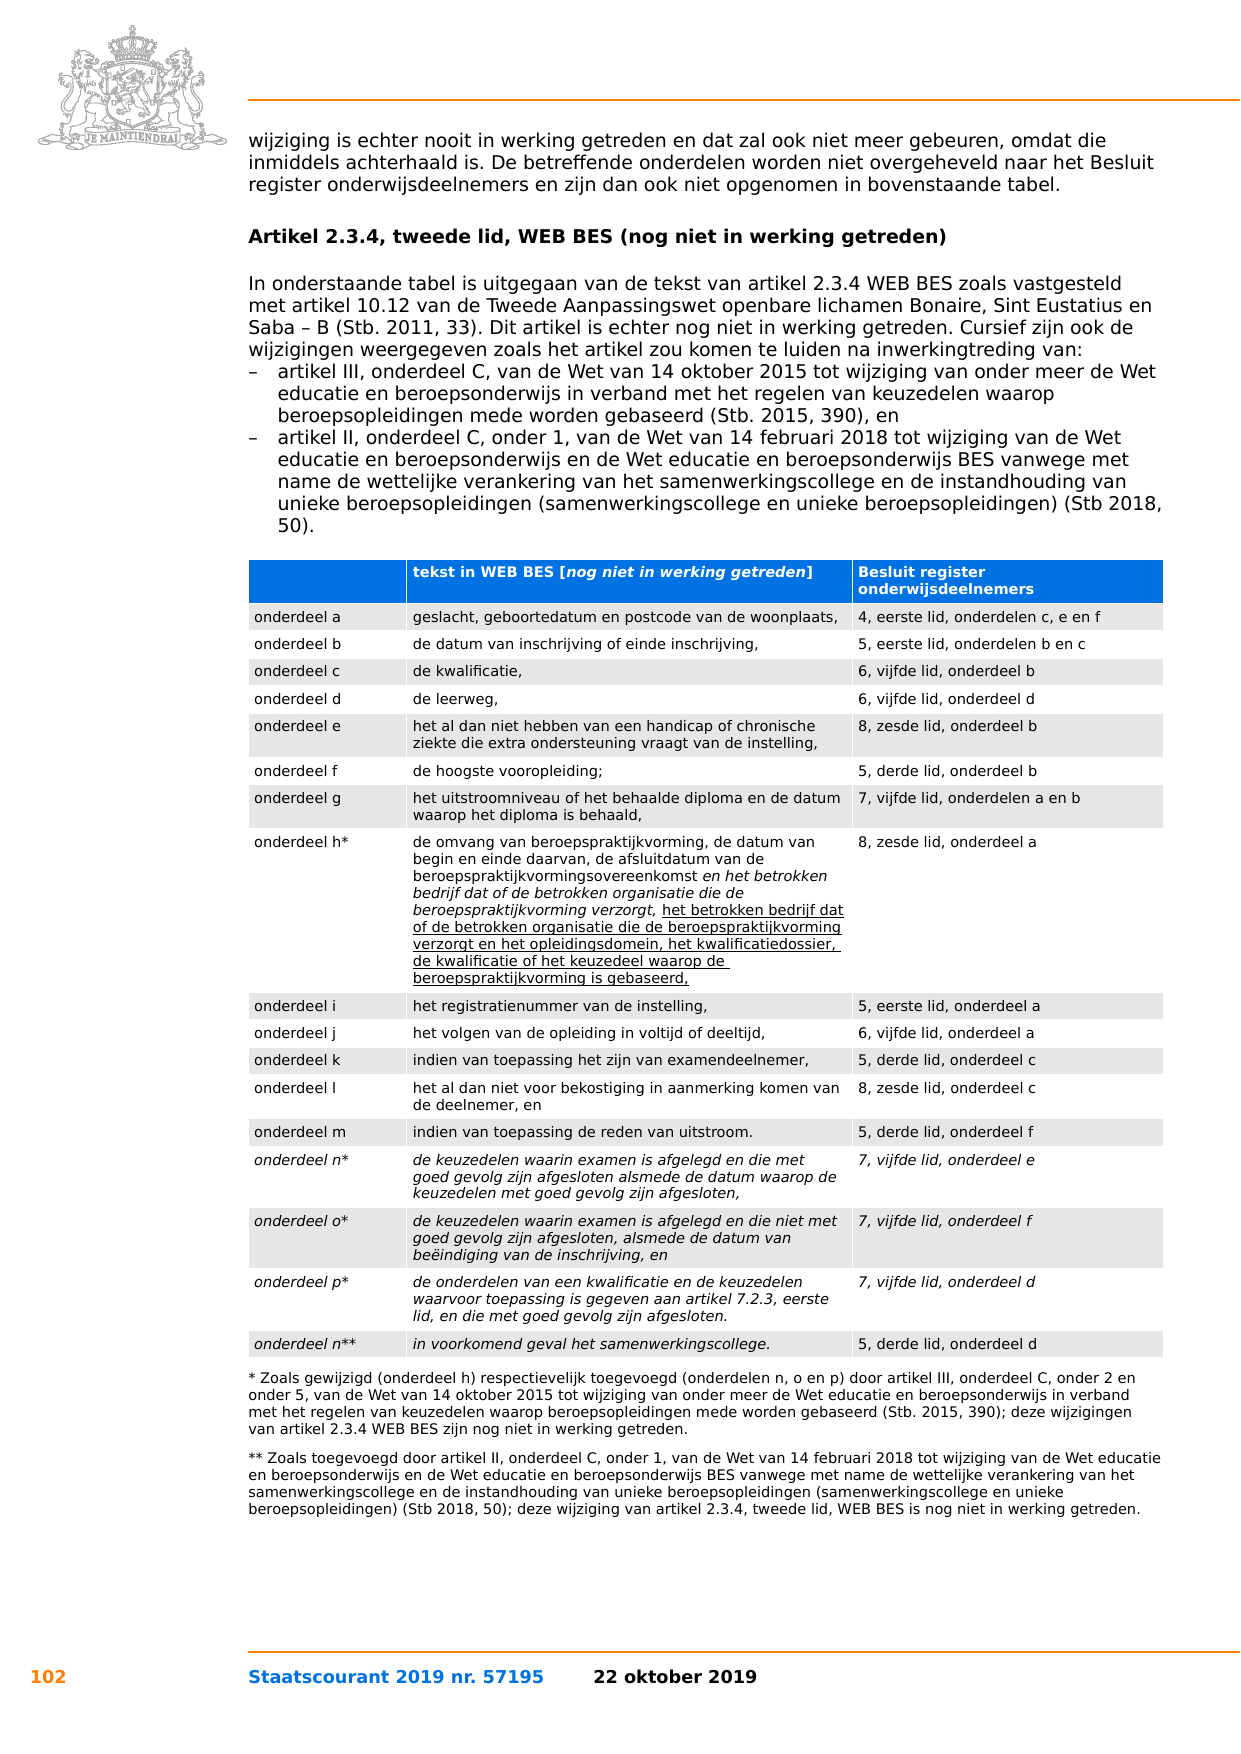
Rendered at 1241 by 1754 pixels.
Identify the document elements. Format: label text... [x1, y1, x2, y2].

table_cell onderdeel c [249, 659, 406, 685]
table_cell onderdeel d [249, 686, 406, 712]
table_cell * Zoals gewijzigd (onderdeel h) respectievelijk toegevoegd (onderdelen n, o en p) door artikel III, onderdeel C, onder 2 en onder 5, van de Wet van 14 oktober 2015 tot wijziging van onder meer de Wet educatie en beroepsonderwijs in verband met het regelen van keuzedelen waarop beroepsopleidingen mede worden gebaseerd (Stb. 2015, 390); deze wijzigingen van artikel 2.3.4 WEB BES zijn nog niet in werking getreden. ** Zoals toegevoegd door artikel II, onderdeel C, onder 1, van de Wet van 14 februari 2018 tot wijziging van de Wet educatie en beroepsonderwijs en de Wet educatie en beroepsonderwijs BES vanwege met name de wettelijke verankering van het samenwerkingscollege en de instandhouding van unieke beroepsopleidingen (samenwerkingscollege en unieke beroepsopleidingen) (Stb 2018, 50); deze wijziging van artikel 2.3.4, tweede lid, WEB BES is nog niet in werking getreden. [248, 1358, 1163, 1518]
table_cell 8, zesde lid, onderdeel b [853, 714, 1163, 757]
table_cell het al dan niet voor bekostiging in aanmerking komen van de deelnemer, en [407, 1075, 852, 1118]
table_cell onderdeel b [249, 631, 406, 658]
table_cell 6, vijfde lid, onderdeel d [853, 686, 1163, 712]
table_cell onderdeel a [249, 604, 406, 630]
table_cell 5, eerste lid, onderdelen b en c [853, 631, 1163, 658]
text – artikel III, onderdeel C, van de Wet van 14 oktober 2015 tot wijziging van onder meer de Wet educatie en beroepsonderwijs in verband met het regelen van keuzedelen waarop beroepsopleidingen mede worden gebaseerd (Stb. 2015, 390), en [248, 361, 1163, 427]
table_cell de kwalificatie, [407, 659, 852, 685]
table_cell onderdeel i [249, 993, 406, 1019]
table_cell onderdeel e [249, 714, 406, 757]
table_cell indien van toepassing de reden van uitstroom. [407, 1119, 852, 1146]
table_cell onderdeel f [249, 758, 406, 784]
table_cell de hoogste vooropleiding; [407, 758, 852, 784]
text wijziging is echter nooit in werking getreden en dat zal ook niet meer gebeuren, omdat die inmiddels achterhaald is. De betreffende onderdelen worden niet overgeheveld naar het Besluit register onderwijsdeelnemers en zijn dan ook niet opgenomen in bovenstaande tabel. [248, 130, 1163, 196]
table_cell onderdeel l [249, 1075, 406, 1118]
table_cell onderdeel m [249, 1119, 406, 1146]
table_header [249, 560, 406, 603]
table_cell de leerweg, [407, 686, 852, 712]
table_cell 8, zesde lid, onderdeel a [853, 830, 1163, 992]
table_cell de onderdelen van een kwalificatie en de keuzedelen waarvoor toepassing is gegeven aan artikel 7.2.3, eerste lid, en die met goed gevolg zijn afgesloten. [407, 1270, 852, 1330]
table_cell onderdeel h* [249, 830, 406, 992]
table_cell de omvang van beroepspraktijkvorming, de datum van begin en einde daarvan, de afsluitdatum van de beroepspraktijkvormingsovereenkomst en het betrokken bedrijf dat of de betrokken organisatie die de beroepspraktijkvorming verzorgt, het betrokken bedrijf dat of de betrokken organisatie die de beroepspraktijkvorming verzorgt en het opleidingsdomein, het kwalificatiedossier, de kwalificatie of het keuzedeel waarop de beroepspraktijkvorming is gebaseerd, [407, 830, 852, 992]
table_cell het registratienummer van de instelling, [407, 993, 852, 1019]
table_cell het volgen van de opleiding in voltijd of deeltijd, [407, 1020, 852, 1047]
table_cell 4, eerste lid, onderdelen c, e en f [853, 604, 1163, 630]
text In onderstaande tabel is uitgegaan van de tekst van artikel 2.3.4 WEB BES zoals vastgesteld met artikel 10.12 van de Tweede Aanpassingswet openbare lichamen Bonaire, Sint Eustatius en Saba – B (Stb. 2011, 33). Dit artikel is echter nog niet in werking getreden. Cursief zijn ook de wijzigingen weergegeven zoals het artikel zou komen te luiden na inwerkingtreding van: [248, 273, 1163, 361]
table_cell 5, derde lid, onderdeel f [853, 1119, 1163, 1146]
table_cell indien van toepassing het zijn van examendeelnemer, [407, 1048, 852, 1074]
table_cell onderdeel n** [249, 1331, 406, 1357]
table_cell in voorkomend geval het samenwerkingscollege. [407, 1331, 852, 1357]
table_cell de keuzedelen waarin examen is afgelegd en die niet met goed gevolg zijn afgesloten, alsmede de datum van beëindiging van de inschrijving, en [407, 1208, 852, 1268]
table_header Besluit register onderwijsdeelnemers [853, 560, 1163, 603]
table_cell 6, vijfde lid, onderdeel b [853, 659, 1163, 685]
subtitle Artikel 2.3.4, tweede lid, WEB BES (nog niet in werking getreden) [248, 226, 1163, 248]
table_cell de keuzedelen waarin examen is afgelegd en die met goed gevolg zijn afgesloten alsmede de datum waarop de keuzedelen met goed gevolg zijn afgesloten, [407, 1147, 852, 1207]
table_cell 7, vijfde lid, onderdeel e [853, 1147, 1163, 1207]
table_cell het al dan niet hebben van een handicap of chronische ziekte die extra ondersteuning vraagt van de instelling, [407, 714, 852, 757]
table_cell 5, derde lid, onderdeel b [853, 758, 1163, 784]
table_cell onderdeel k [249, 1048, 406, 1074]
table_cell de datum van inschrijving of einde inschrijving, [407, 631, 852, 658]
table_cell 7, vijfde lid, onderdeel f [853, 1208, 1163, 1268]
table_cell 7, vijfde lid, onderdelen a en b [853, 785, 1163, 828]
table_cell 7, vijfde lid, onderdeel d [853, 1270, 1163, 1330]
table_header tekst in WEB BES [nog niet in werking getreden] [407, 560, 852, 603]
table_cell 5, derde lid, onderdeel c [853, 1048, 1163, 1074]
table_cell 6, vijfde lid, onderdeel a [853, 1020, 1163, 1047]
table_cell onderdeel o* [249, 1208, 406, 1268]
table_cell het uitstroomniveau of het behaalde diploma en de datum waarop het diploma is behaald, [407, 785, 852, 828]
table_cell 8, zesde lid, onderdeel c [853, 1075, 1163, 1118]
table_cell onderdeel p* [249, 1270, 406, 1330]
table_cell onderdeel n* [249, 1147, 406, 1207]
text – artikel II, onderdeel C, onder 1, van de Wet van 14 februari 2018 tot wijziging van de Wet educatie en beroepsonderwijs en de Wet educatie en beroepsonderwijs BES vanwege met name de wettelijke verankering van het samenwerkingscollege en de instandhouding van unieke beroepsopleidingen (samenwerkingscollege en unieke beroepsopleidingen) (Stb 2018, 50). [248, 427, 1163, 537]
table_cell geslacht, geboortedatum en postcode van de woonplaats, [407, 604, 852, 630]
table_cell 5, derde lid, onderdeel d [853, 1331, 1163, 1357]
table_cell onderdeel j [249, 1020, 406, 1047]
table_cell 5, eerste lid, onderdeel a [853, 993, 1163, 1019]
picture [38, 25, 227, 150]
table_cell onderdeel g [249, 785, 406, 828]
